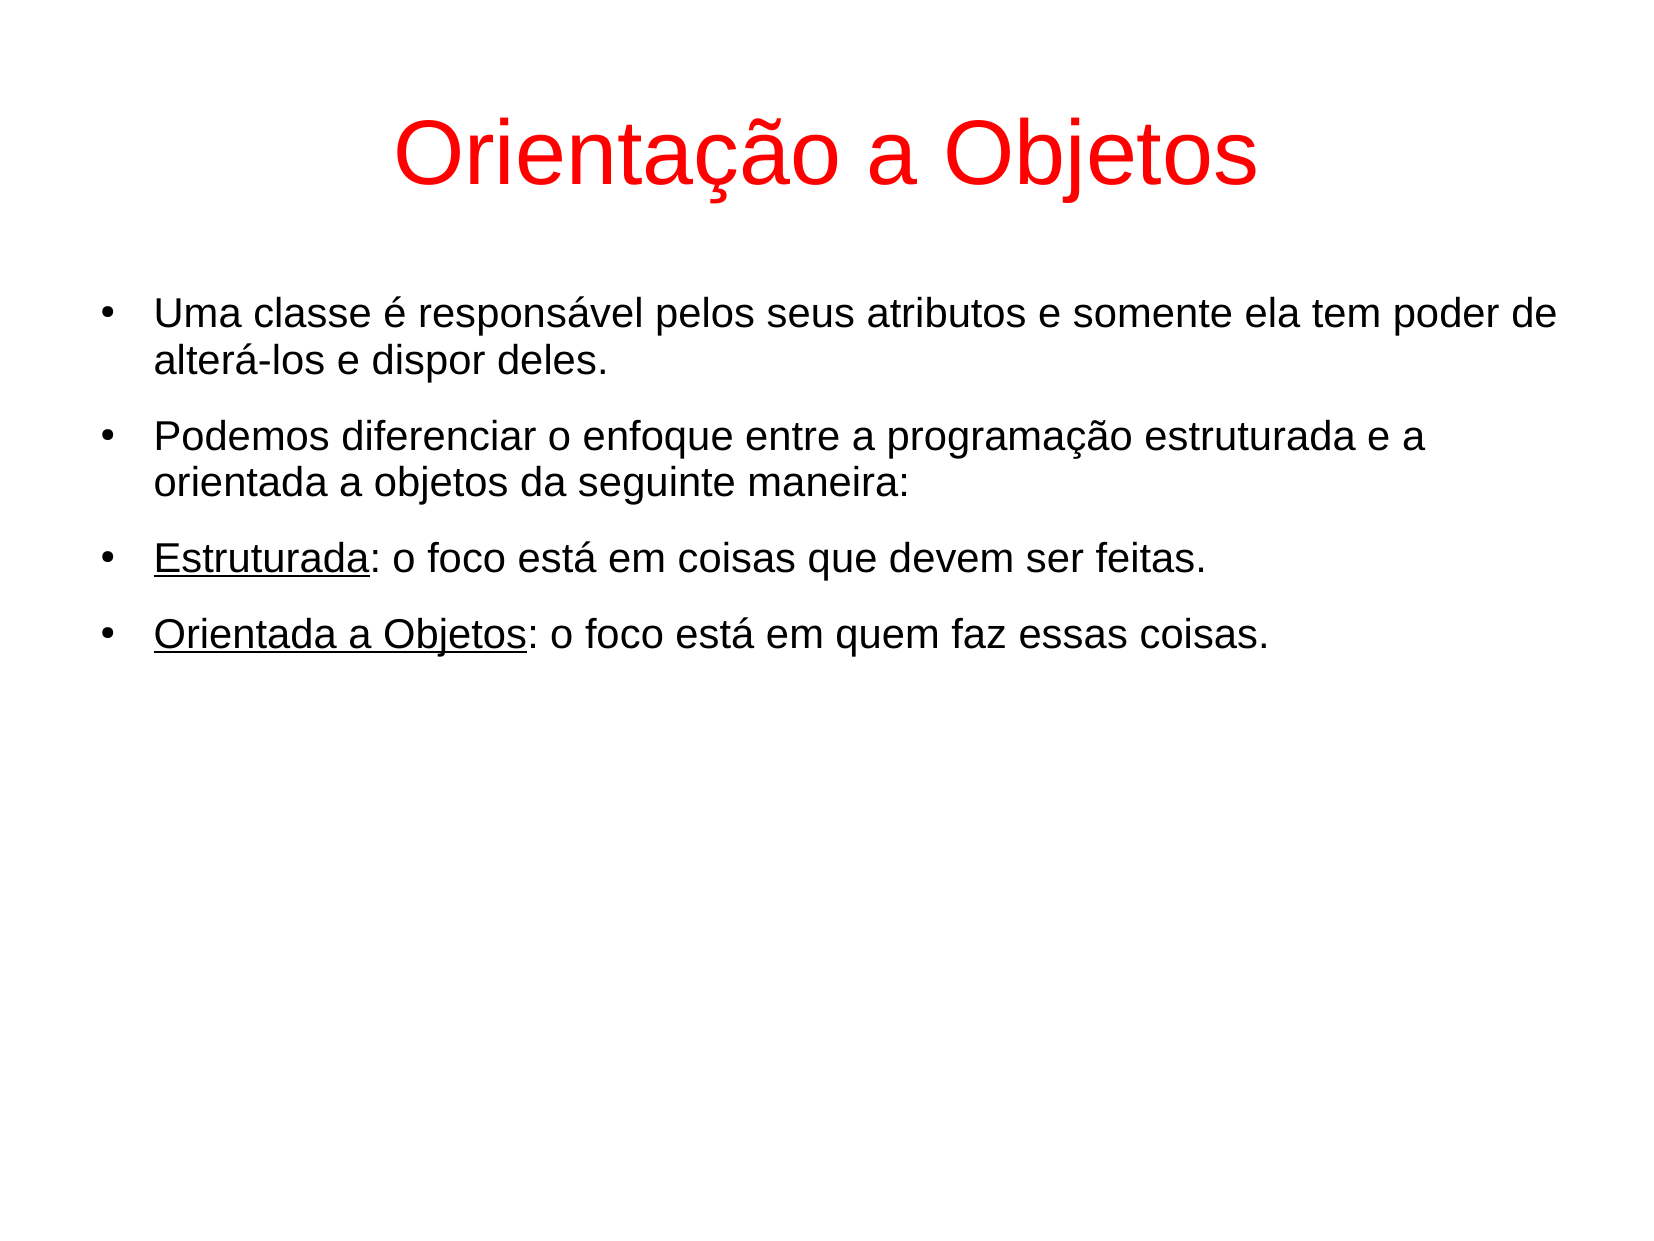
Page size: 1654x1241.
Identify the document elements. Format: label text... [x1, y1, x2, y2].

title Orientação a Objetos [82, 49, 1571, 257]
list Uma classe é responsável pelos seus atributos e somente ela tem poder de alterá-los e dispor deles. Podemos diferenciar o enfoque entre a programação estruturada e a orientada a objetos da seguinte maneira: Estruturada: o foco está em coisas que devem ser feitas. Orientada a Objetos: o foco está em quem faz essas coisas. [82, 290, 1571, 1010]
